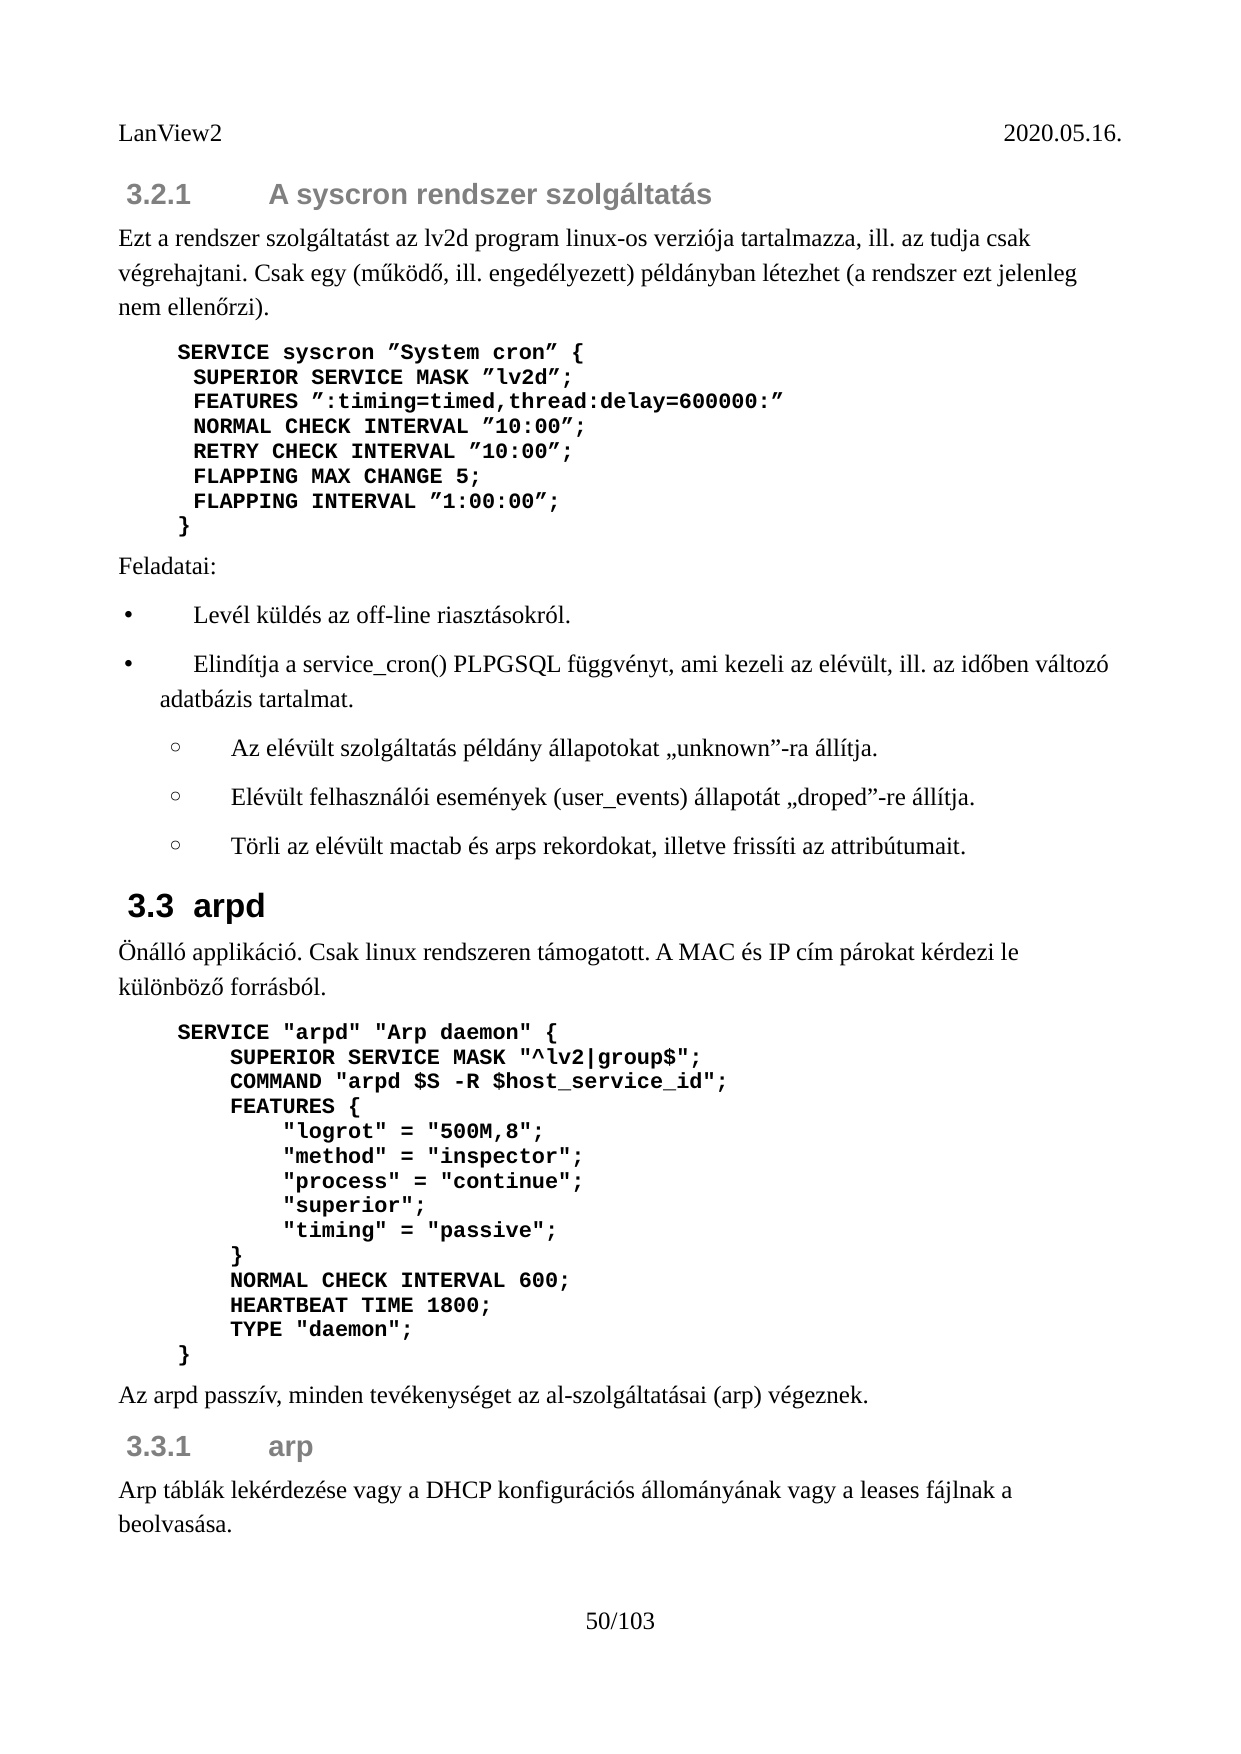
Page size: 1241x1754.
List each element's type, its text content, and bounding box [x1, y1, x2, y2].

subtitle arpd [118, 886, 1122, 925]
text SERVICE syscron ”System cron” { SUPERIOR SERVICE MASK ”lv2d”; FEATURES ”:timing=timed,thread:delay=600000:” NORMAL CHECK INTERVAL ”10:00”; RETRY CHECK INTERVAL ”10:00”; FLAPPING MAX CHANGE 5; FLAPPING INTERVAL ”1:00:00”; } [177, 341, 1122, 539]
text SERVICE "arpd" "Arp daemon" { SUPERIOR SERVICE MASK "^lv2|group$"; COMMAND "arpd $S -R $host_service_id"; FEATURES { "logrot" = "500M,8"; "method" = "inspector"; "process" = "continue"; "superior"; "timing" = "passive"; } NORMAL CHECK INTERVAL 600; HEARTBEAT TIME 1800; TYPE "daemon"; } [177, 1021, 1122, 1368]
subtitle A syscron rendszer szolgáltatás [118, 177, 1122, 211]
text Feladatai: [118, 551, 1122, 580]
list Levél küldés az off-line riasztásokról. [124, 600, 1122, 629]
list Törli az elévült mactab és arps rekordokat, illetve frissíti az attribútumait. [165, 831, 1122, 860]
list Elindítja a service_cron() PLPGSQL függvényt, ami kezeli az elévült, ill. az időben változó adatbázis tartalmat. [124, 649, 1122, 713]
list Az elévült szolgáltatás példány állapotokat „unknown”-ra állítja. [165, 733, 1122, 762]
text Ezt a rendszer szolgáltatást az lv2d program linux-os verziója tartalmazza, ill. az tudja csak végrehajtani. Csak egy (működő, ill. engedélyezett) példányban létezhet (a rendszer ezt jelenleg nem ellenőrzi). [118, 223, 1122, 321]
subtitle arp [118, 1429, 1122, 1462]
list Elévült felhasználói események (user_events) állapotát „droped”-re állítja. [165, 782, 1122, 811]
text Arp táblák lekérdezése vagy a DHCP konfigurációs állományának vagy a leases fájlnak a beolvasása. [118, 1475, 1122, 1538]
text Az arpd passzív, minden tevékenységet az al-szolgáltatásai (arp) végeznek. [118, 1380, 1122, 1409]
text Önálló applikáció. Csak linux rendszeren támogatott. A MAC és IP cím párokat kérdezi le különböző forrásból. [118, 937, 1122, 1001]
